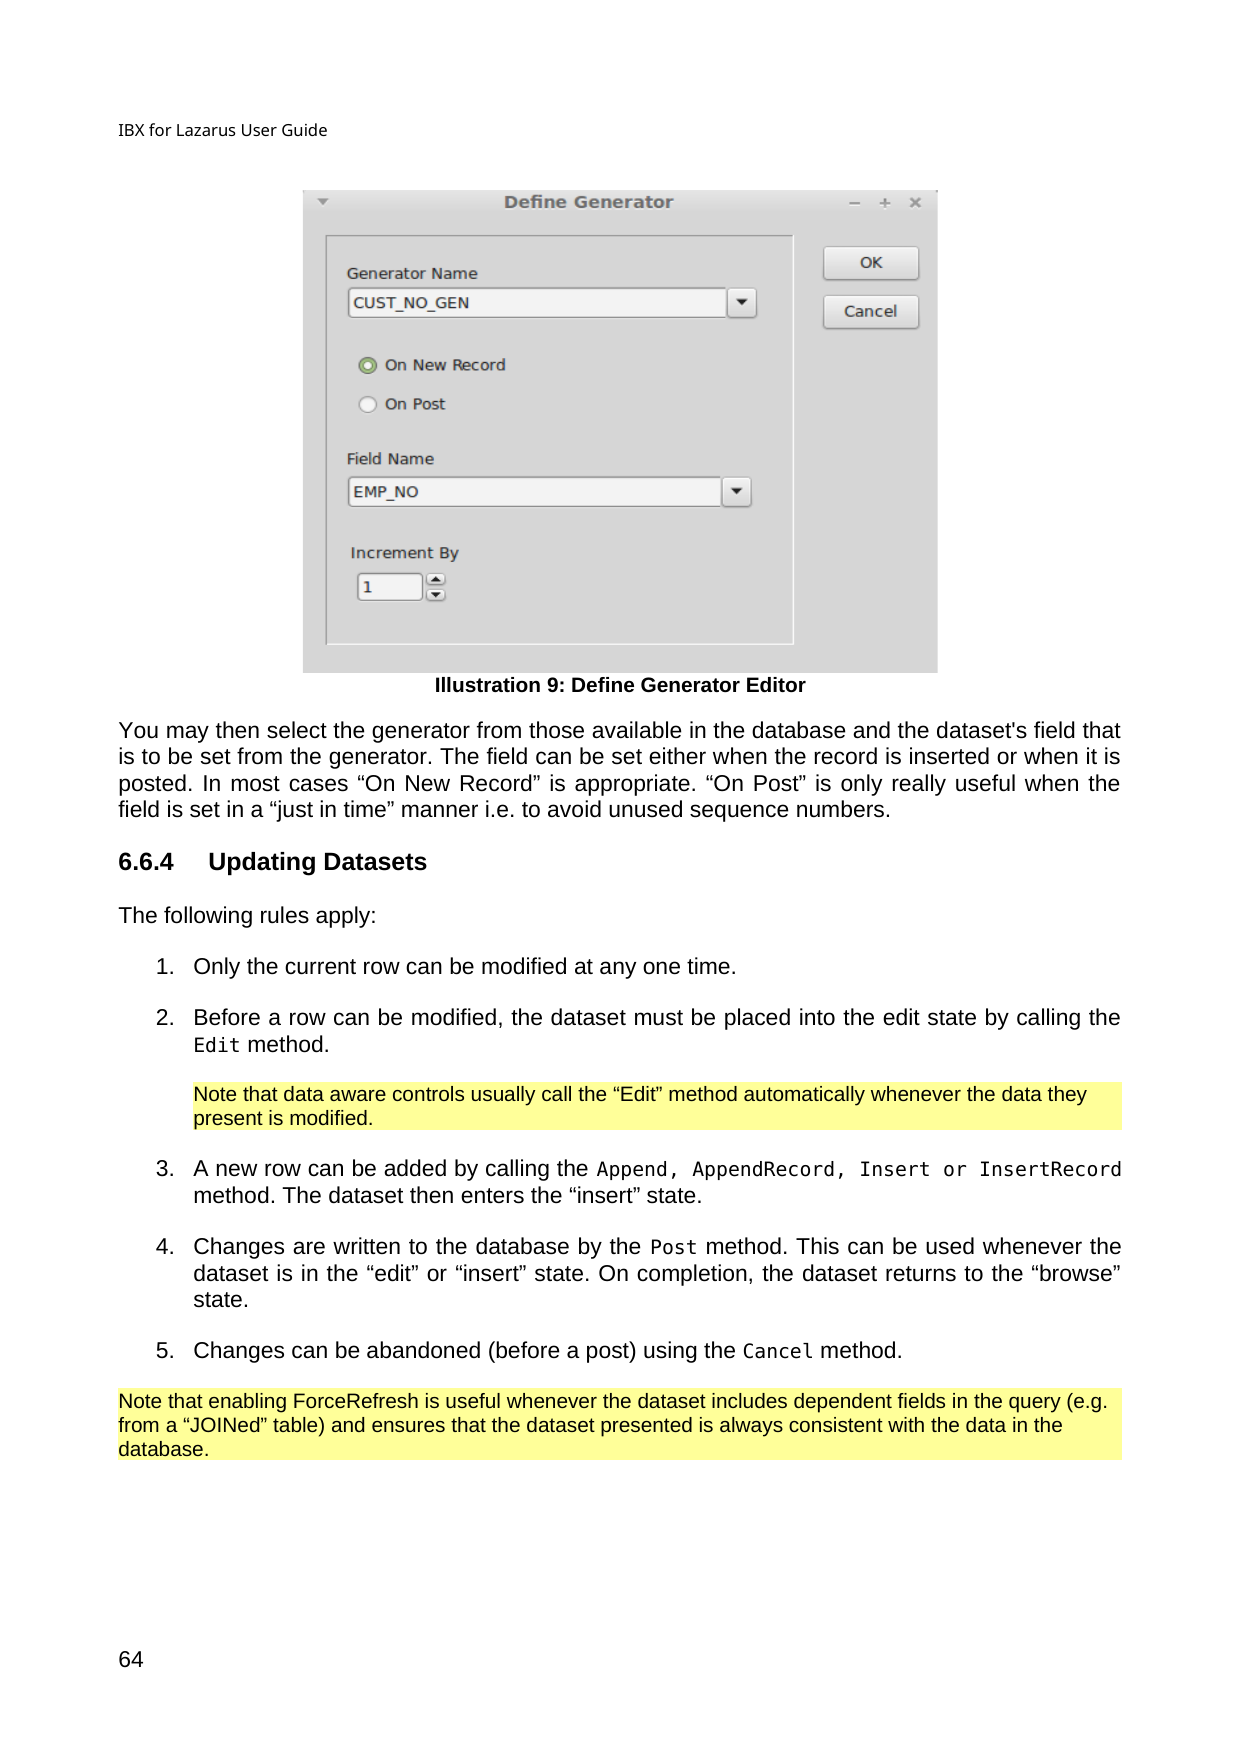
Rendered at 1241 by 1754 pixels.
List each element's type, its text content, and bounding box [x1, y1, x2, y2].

subtitle Updating Datasets [118, 847, 1122, 876]
list Changes can be abandoned (before a post) using the Cancel method. [156, 1337, 1122, 1363]
list Before a row can be modified, the dataset must be placed into the edit state by calling the Edit method. [156, 1004, 1122, 1057]
text You may then select the generator from those available in the database and the dataset's field that is to be set from the generator. The field can be set either when the record is inserted or when it is posted. In most cases “On New Record” is appropriate. “On Post” is only really useful when the field is set in a “just in time” manner i.e. to avoid unused sequence numbers. [118, 178, 1122, 822]
list Changes are written to the database by the Post method. This can be used whenever the dataset is in the “edit” or “insert” state. On completion, the dataset returns to the “browse” state. [156, 1233, 1122, 1312]
list Only the current row can be modified at any one time. [156, 953, 1122, 979]
list A new row can be added by calling the Append, AppendRecord, Insert or InsertRecord method. The dataset then enters the “insert” state. [156, 1155, 1122, 1208]
picture [302, 190, 938, 673]
text Note that data aware controls usually call the “Edit” method automatically whenever the data they present is modified. [193, 1082, 1122, 1130]
text Note that enabling ForceRefresh is useful whenever the dataset includes dependent fields in the query (e.g. from a “JOINed” table) and ensures that the dataset presented is always consistent with the data in the database. [118, 1388, 1122, 1460]
text Illustration 9: Define Generator Editor [303, 673, 938, 697]
text The following rules apply: [118, 902, 1122, 928]
